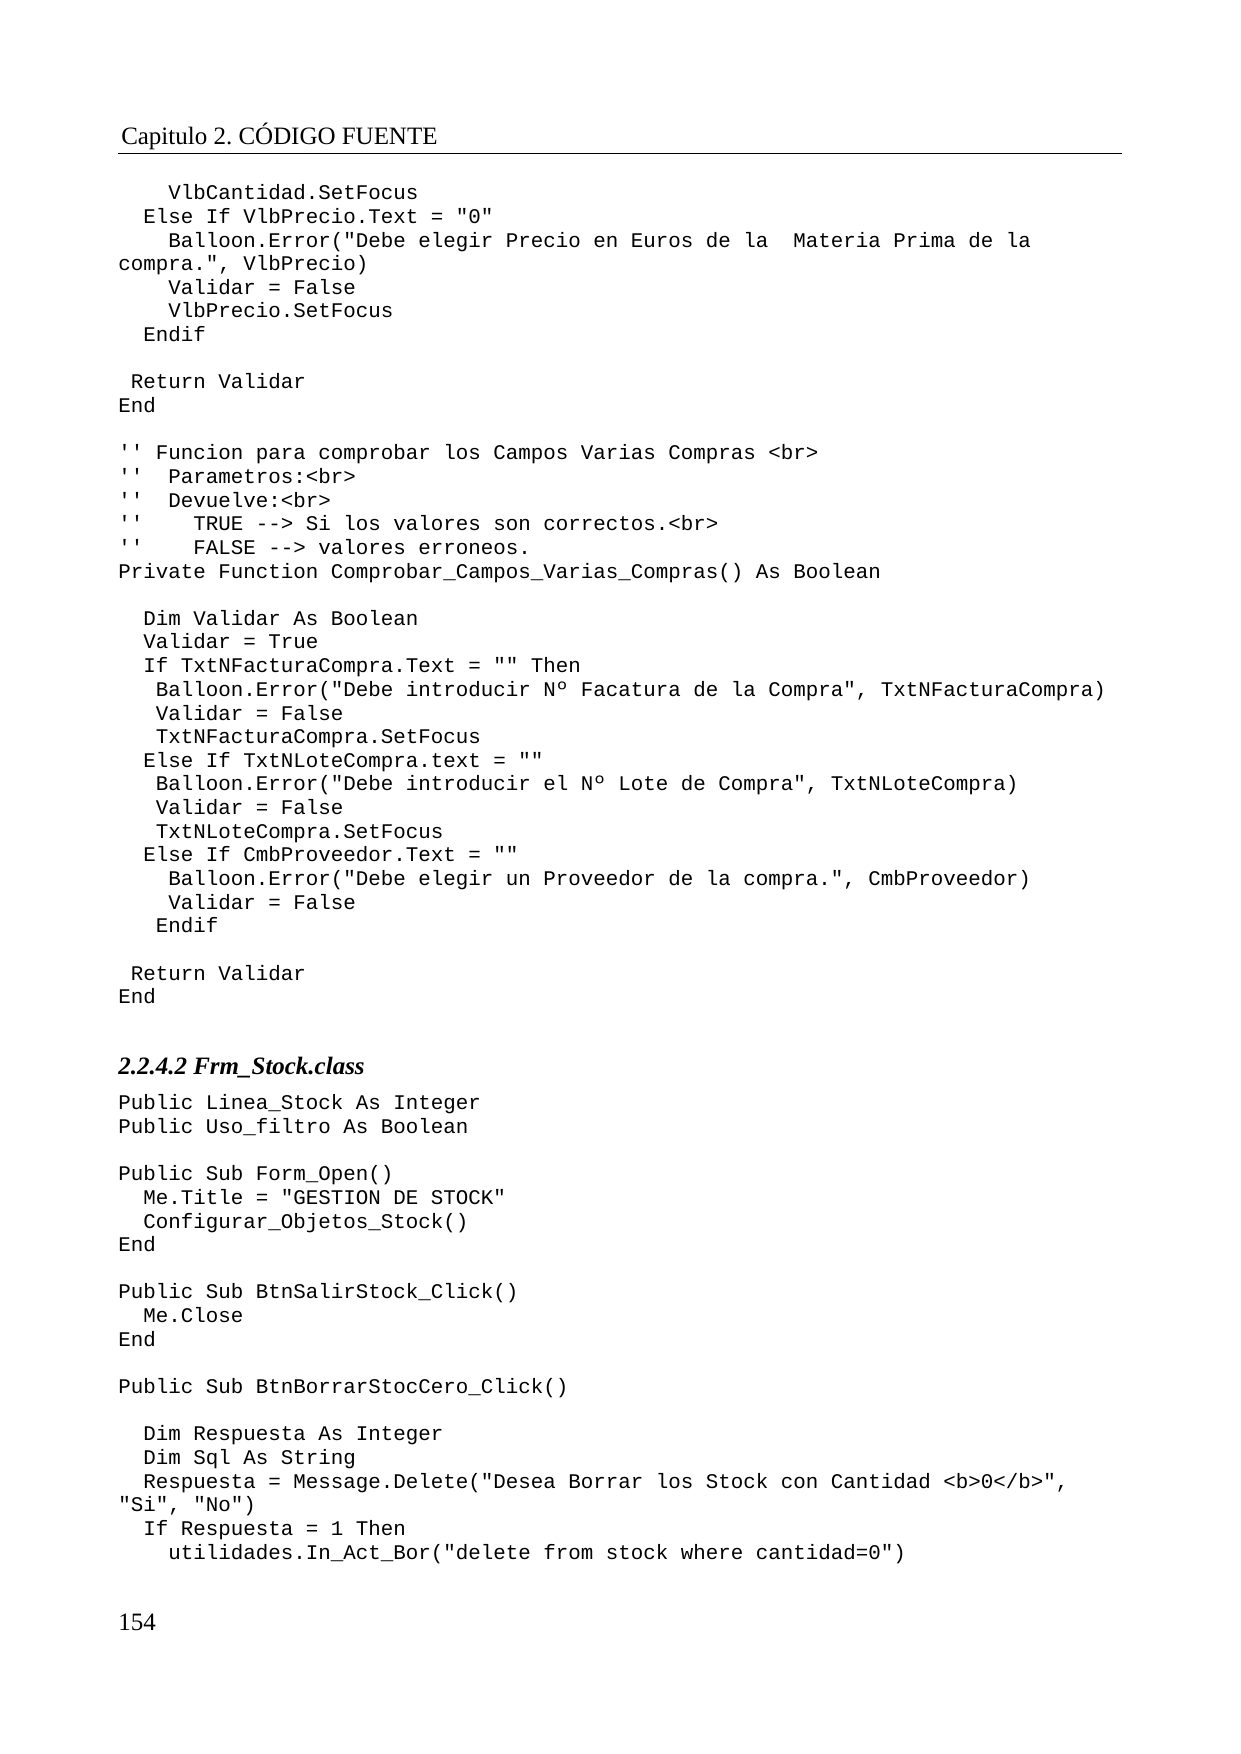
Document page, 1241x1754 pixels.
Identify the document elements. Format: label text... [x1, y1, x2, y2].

text Me.Title = "GESTION DE STOCK" [118, 1187, 1122, 1211]
text If Respuesta = 1 Then [118, 1518, 1122, 1542]
text Validar = False [118, 702, 1122, 726]
text '' Devuelve:<br> [118, 490, 1122, 513]
text Endif [118, 915, 1122, 939]
text TxtNLoteCompra.SetFocus [118, 821, 1122, 844]
text '' FALSE --> valores erroneos. [118, 537, 1122, 561]
text Return Validar [118, 963, 1122, 986]
text End [118, 1329, 1122, 1352]
text Else If TxtNLoteCompra.text = "" [118, 750, 1122, 773]
text End [118, 395, 1122, 419]
text Validar = False [118, 892, 1122, 915]
text Public Sub Form_Open() [118, 1163, 1122, 1187]
text Dim Respuesta As Integer [118, 1423, 1122, 1447]
text Validar = False [118, 277, 1122, 301]
text Configurar_Objetos_Stock() [118, 1211, 1122, 1234]
text Public Sub BtnBorrarStocCero_Click() [118, 1376, 1122, 1400]
text Public Sub BtnSalirStock_Click() [118, 1282, 1122, 1305]
text VlbPrecio.SetFocus [118, 301, 1122, 324]
text utilidades.In_Act_Bor("delete from stock where cantidad=0") [118, 1542, 1122, 1565]
text Dim Sql As String [118, 1447, 1122, 1471]
text If TxtNFacturaCompra.Text = "" Then [118, 655, 1122, 679]
text Balloon.Error("Debe introducir el Nº Lote de Compra", TxtNLoteCompra) [118, 773, 1122, 797]
text End [118, 986, 1122, 1010]
text End [118, 1234, 1122, 1258]
text '' TRUE --> Si los valores son correctos.<br> [118, 513, 1122, 537]
text Public Linea_Stock As Integer [118, 1092, 1122, 1116]
text Validar = True [118, 632, 1122, 655]
text Private Function Comprobar_Campos_Varias_Compras() As Boolean [118, 561, 1122, 584]
text Balloon.Error("Debe introducir Nº Facatura de la Compra", TxtNFacturaCompra) [118, 679, 1122, 702]
text Balloon.Error("Debe elegir Precio en Euros de la Materia Prima de la compra.", VlbPrecio) [118, 229, 1122, 277]
text VlbCantidad.SetFocus [118, 182, 1122, 206]
text Else If CmbProveedor.Text = "" [118, 844, 1122, 868]
text Else If VlbPrecio.Text = "0" [118, 206, 1122, 229]
text Me.Close [118, 1305, 1122, 1329]
text Validar = False [118, 797, 1122, 821]
text '' Parametros:<br> [118, 466, 1122, 490]
text TxtNFacturaCompra.SetFocus [118, 726, 1122, 750]
subtitle 2.2.4.2 Frm_Stock.class [118, 1051, 1122, 1080]
text Balloon.Error("Debe elegir un Proveedor de la compra.", CmbProveedor) [118, 868, 1122, 892]
text '' Funcion para comprobar los Campos Varias Compras <br> [118, 442, 1122, 466]
text Return Validar [118, 371, 1122, 395]
text Endif [118, 324, 1122, 348]
text Respuesta = Message.Delete("Desea Borrar los Stock con Cantidad <b>0</b>", "Si", "No") [118, 1471, 1122, 1518]
text Dim Validar As Boolean [118, 608, 1122, 632]
text Public Uso_filtro As Boolean [118, 1116, 1122, 1140]
